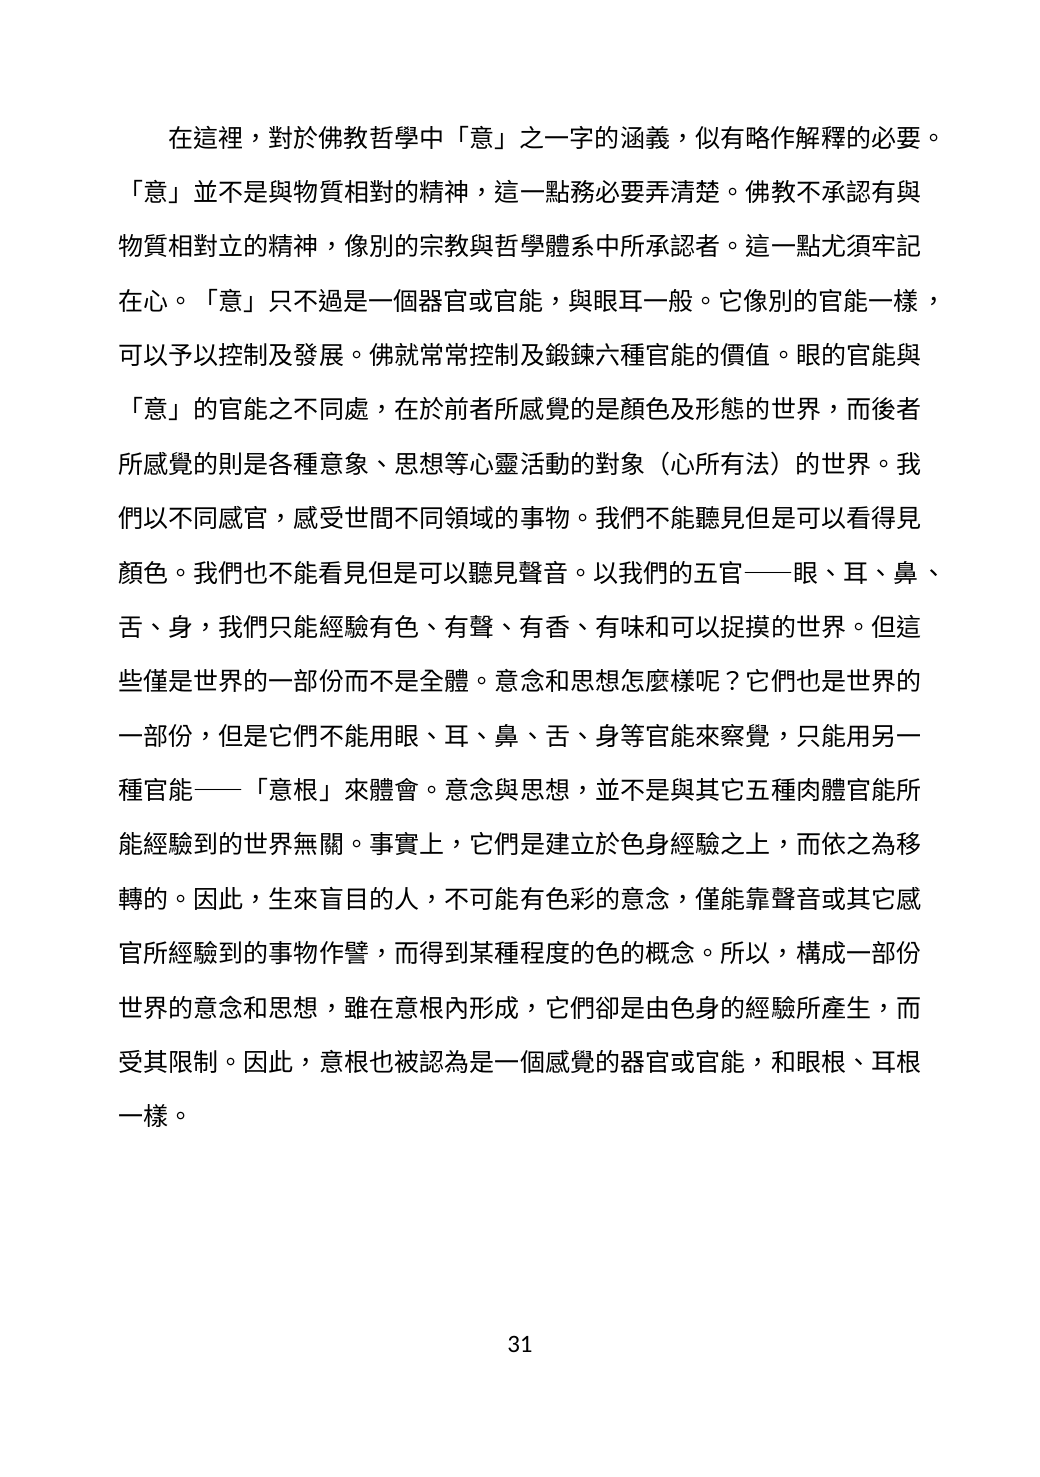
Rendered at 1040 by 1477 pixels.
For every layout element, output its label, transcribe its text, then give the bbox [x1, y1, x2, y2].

text 在這裡，對於佛教哲學中「意」之一字的涵義，似有略作解釋的必要。「意」並不是與物質相對的精神，這一點務必要弄清楚。佛教不承認有與物質相對立的精神，像別的宗教與哲學體系中所承認者。這一點尤須牢記在心。「意」只不過是一個器官或官能，與眼耳一般。它像別的官能一樣，可以予以控制及發展。佛就常常控制及鍛鍊六種官能的價值。眼的官能與「意」的官能之不同處，在於前者所感覺的是顏色及形態的世界，而後者所感覺的則是各種意象、思想等心靈活動的對象（心所有法）的世界。我們以不同感官，感受世間不同領域的事物。我們不能聽見但是可以看得見顏色。我們也不能看見但是可以聽見聲音。以我們的五官——眼、耳、鼻、舌、身，我們只能經驗有色、有聲、有香、有味和可以捉摸的世界。但這些僅是世界的一部份而不是全體。意念和思想怎麼樣呢？它們也是世界的一部份，但是它們不能用眼、耳、鼻、舌、身等官能來察覺，只能用另一種官能——「意根」來體會。意念與思想，並不是與其它五種肉體官能所能經驗到的世界無關。事實上，它們是建立於色身經驗之上，而依之為移轉的。因此，生來盲目的人，不可能有色彩的意念，僅能靠聲音或其它感官所經驗到的事物作譬，而得到某種程度的色的概念。所以，構成一部份世界的意念和思想，雖在意根內形成，它們卻是由色身的經驗所產生，而受其限制。因此，意根也被認為是一個感覺的器官或官能，和眼根、耳根一樣。 [118, 118, 921, 1133]
